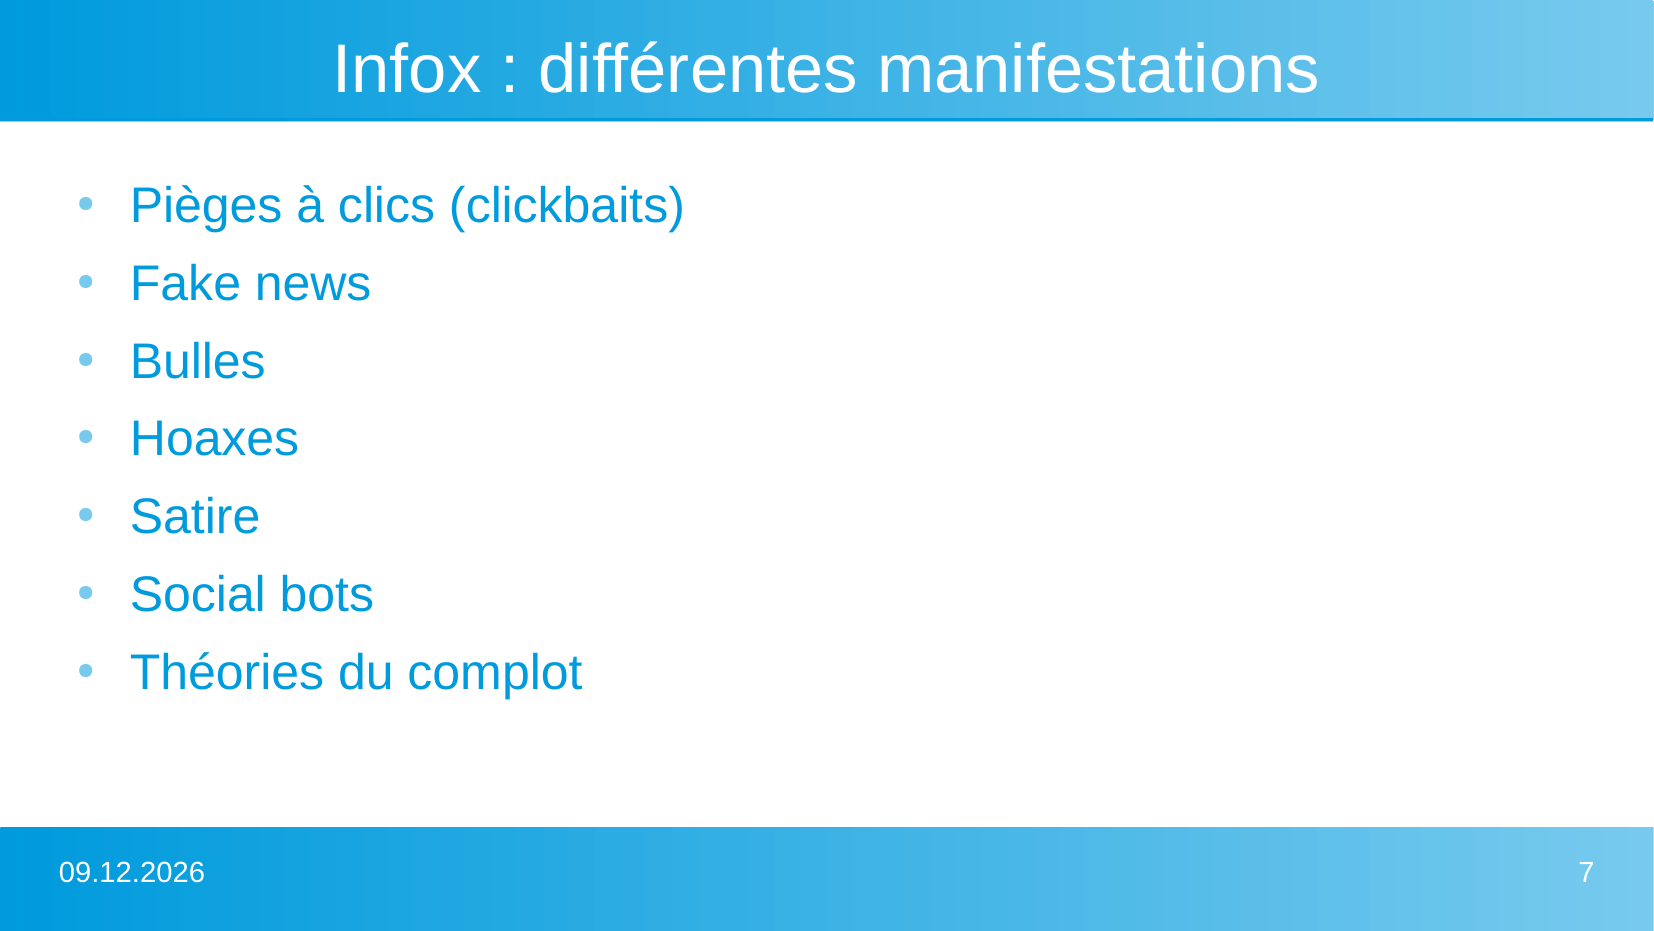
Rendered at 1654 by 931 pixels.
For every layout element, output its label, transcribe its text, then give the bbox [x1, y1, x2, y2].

list Pièges à clics (clickbaits) Fake news Bulles Hoaxes Satire Social bots Théories du complot [59, 177, 1595, 768]
title Infox : différentes manifestations [59, 29, 1595, 108]
